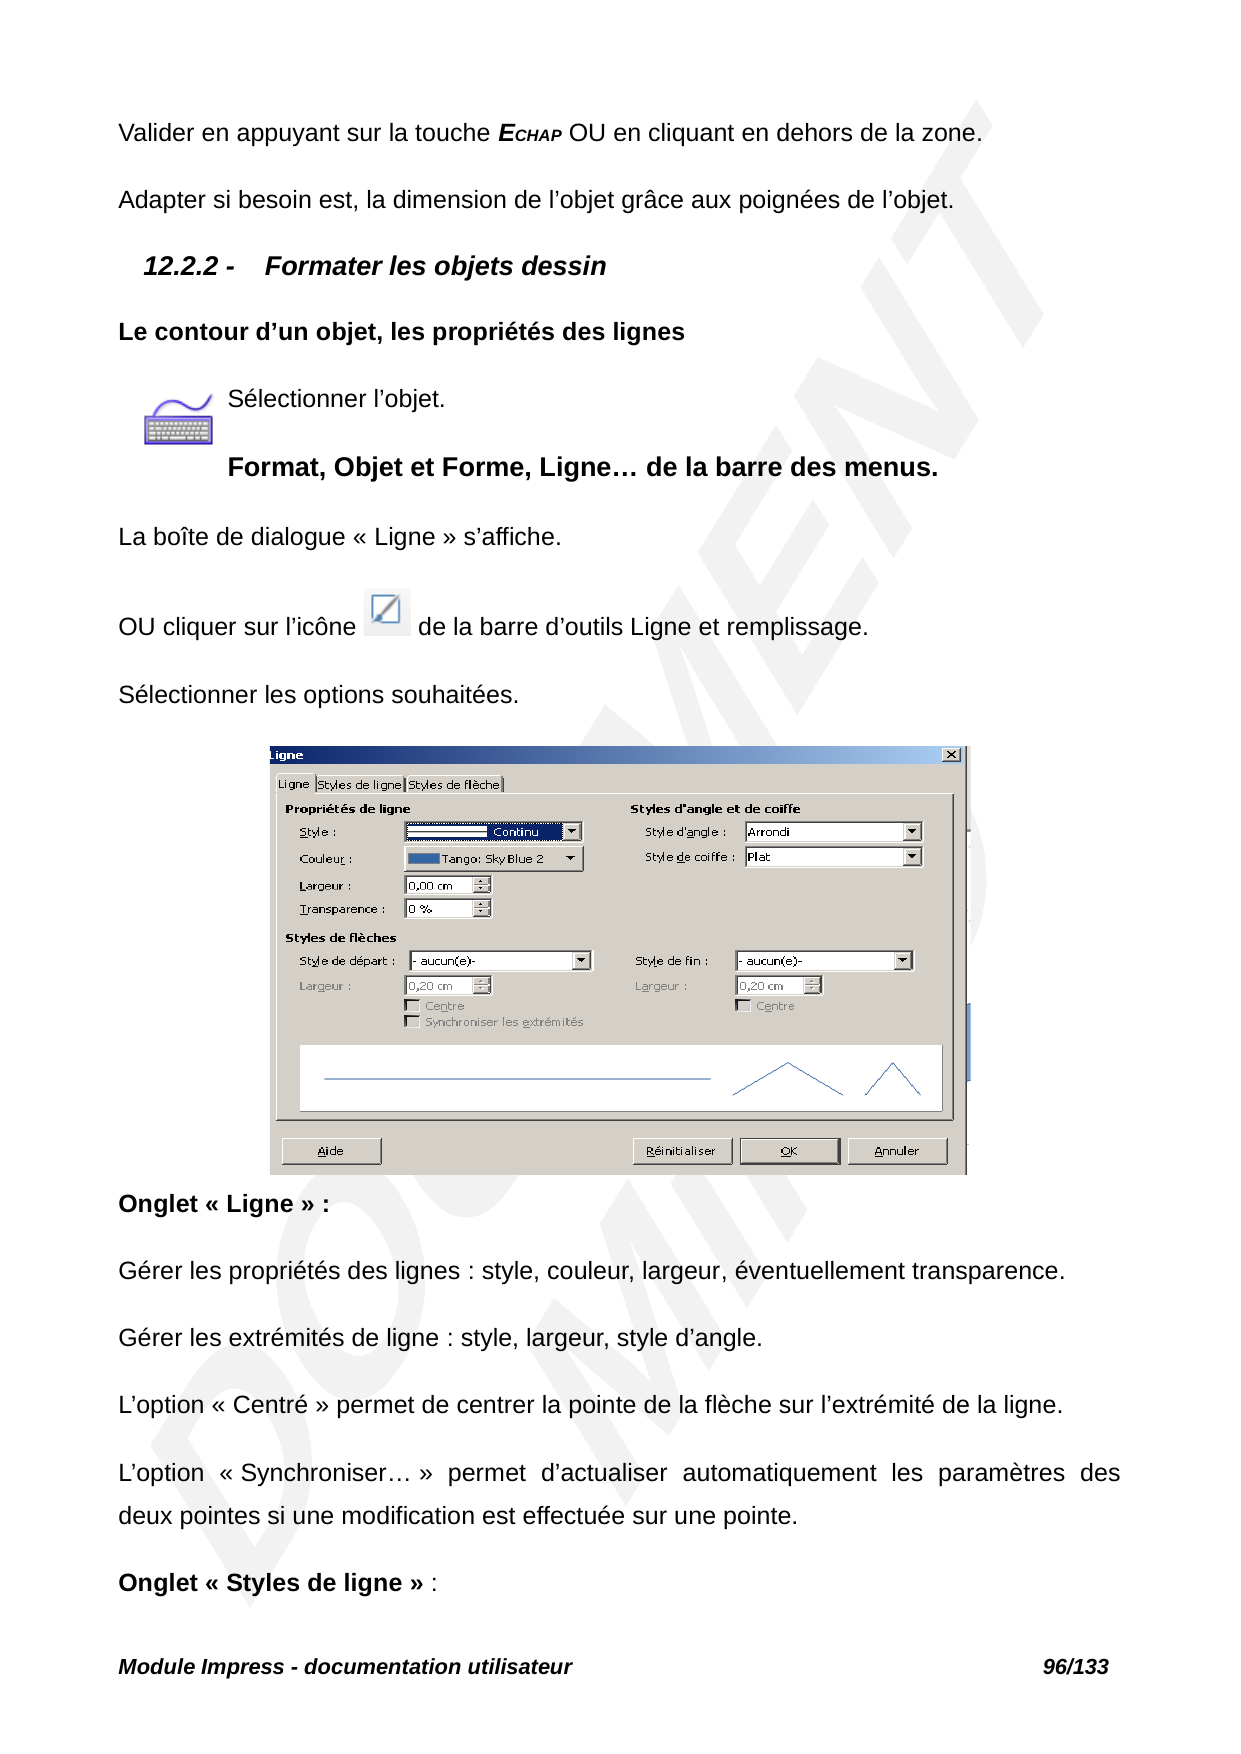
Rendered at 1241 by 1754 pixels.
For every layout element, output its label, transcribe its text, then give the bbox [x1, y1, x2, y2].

picture [363, 588, 411, 636]
subtitle Formater les objets dessin [143, 249, 1122, 281]
text OU cliquer sur l’icône de la barre d’outils Ligne et remplissage. [118, 588, 1122, 641]
text Adapter si besoin est, la dimension de l’objet grâce aux poignées de l’objet. [118, 185, 1122, 214]
text Valider en appuyant sur la touche Echap OU en cliquant en dehors de la zone. [118, 118, 1122, 147]
text [118, 384, 140, 413]
text Sélectionner les options souhaitées. [118, 679, 1122, 708]
picture [140, 383, 216, 459]
text Le contour d’un objet, les propriétés des lignes [118, 317, 1122, 346]
text Gérer les propriétés des lignes : style, couleur, largeur, éventuellement transparence. [118, 1256, 1122, 1285]
text La boîte de dialogue « Ligne » s’affiche. [118, 521, 1122, 550]
text Sélectionner l’objet. [216, 384, 1122, 413]
text L’option « Synchroniser… » permet d’actualiser automatiquement les paramètres des deux pointes si une modification est effectuée sur une pointe. [118, 1457, 1122, 1530]
text L’option « Centré » permet de centrer la pointe de la flèche sur l’extrémité de la ligne. [118, 1390, 1122, 1419]
text Gérer les extrémités de ligne : style, largeur, style d’angle. [118, 1323, 1122, 1352]
text Format, Objet et Forme, Ligne… de la barre des menus. [118, 451, 1122, 482]
text Onglet « Styles de ligne » : [118, 1568, 1122, 1597]
text Onglet « Ligne » : [118, 747, 1122, 1218]
